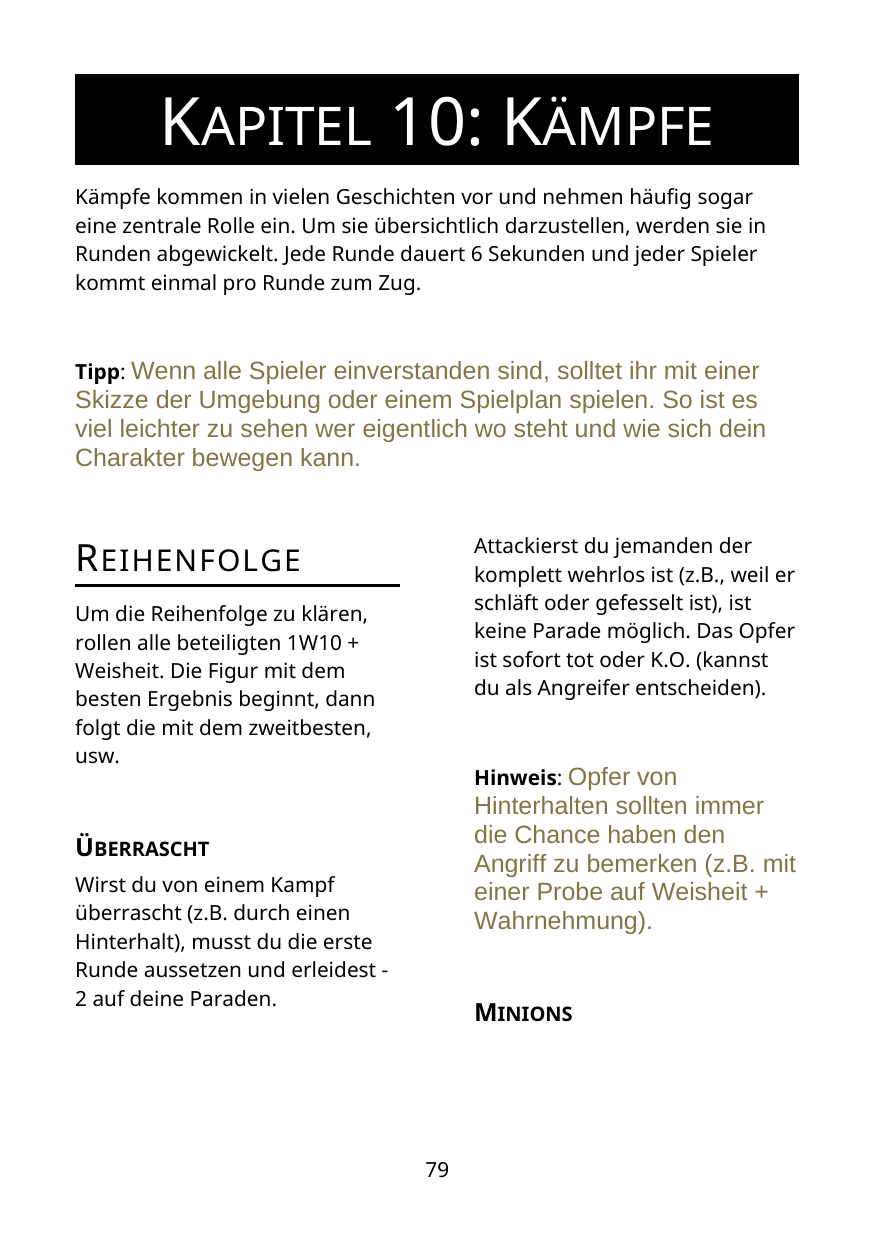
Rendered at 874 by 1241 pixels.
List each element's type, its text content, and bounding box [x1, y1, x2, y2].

text Um die Reihenfolge zu klären, rollen alle beteiligten 1W10 + Weisheit. Die Figur mit dem besten Ergebnis beginnt, dann folgt die mit dem zweitbesten, usw. [75, 599, 400, 770]
text Kämpfe kommen in vielen Geschichten vor und nehmen häufig sogar eine zentrale Rolle ein. Um sie übersichtlich darzustellen, werden sie in Runden abgewickelt. Jede Runde dauert 6 Sekunden und jeder Spieler kommt einmal pro Runde zum Zug. [75, 182, 799, 296]
text Attackierst du jemanden der komplett wehrlos ist (z.B., weil er schläft oder gefesselt ist), ist keine Parade möglich. Das Opfer ist sofort tot oder K.O. (kannst du als Angreifer entscheiden). [474, 531, 799, 702]
subtitle Minions [474, 994, 799, 1029]
text Hinweis: Opfer von Hinterhalten sollten immer die Chance haben den Angriff zu bemerken (z.B. mit einer Probe auf Weisheit + Wahrnehmung). [474, 762, 799, 935]
subtitle Reihenfolge [75, 531, 400, 584]
subtitle Überrascht [75, 829, 400, 864]
text Tipp: Wenn alle Spieler einverstanden sind, solltet ihr mit einer Skizze der Umgebung oder einem Spielplan spielen. So ist es viel leichter zu sehen wer eigentlich wo steht und wie sich dein Charakter bewegen kann. [75, 356, 799, 472]
subtitle Kapitel 10: Kämpfe [75, 74, 799, 165]
text Wirst du von einem Kampf überrascht (z.B. durch einen Hinterhalt), musst du die erste Runde aussetzen und erleidest -2 auf deine Paraden. [75, 870, 400, 1012]
